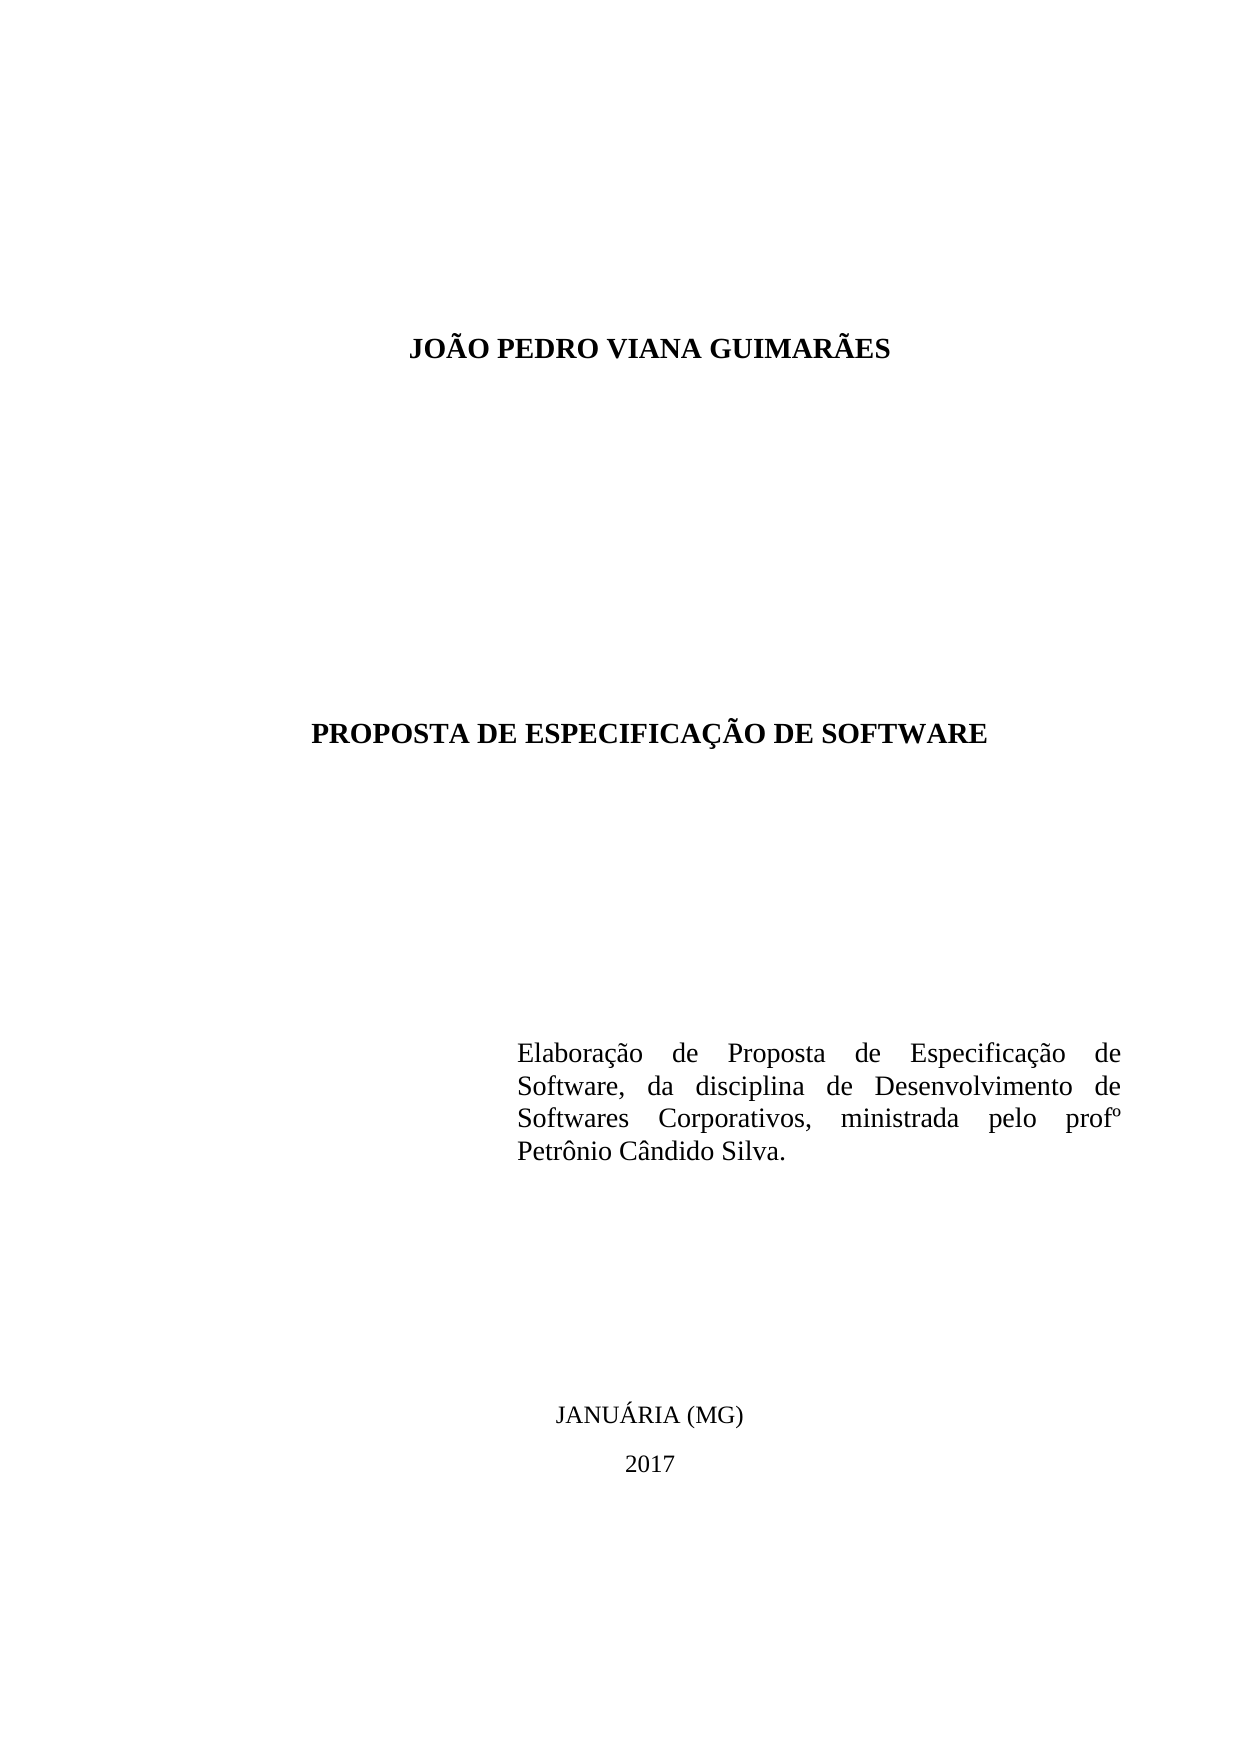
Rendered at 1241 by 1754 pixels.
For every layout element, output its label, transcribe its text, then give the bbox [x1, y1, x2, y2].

text Elaboração de Proposta de Especificação de Software, da disciplina de Desenvolvimento de Softwares Corporativos, ministrada pelo profº Petrônio Cândido Silva. [517, 1037, 1122, 1166]
text 2017 [177, 1449, 1122, 1478]
text JOÃO PEDRO VIANA GUIMARÃES [177, 332, 1122, 365]
text JANUÁRIA (MG) [177, 1400, 1122, 1429]
text PROPOSTA DE ESPECIFICAÇÃO DE SOFTWARE [177, 716, 1122, 749]
